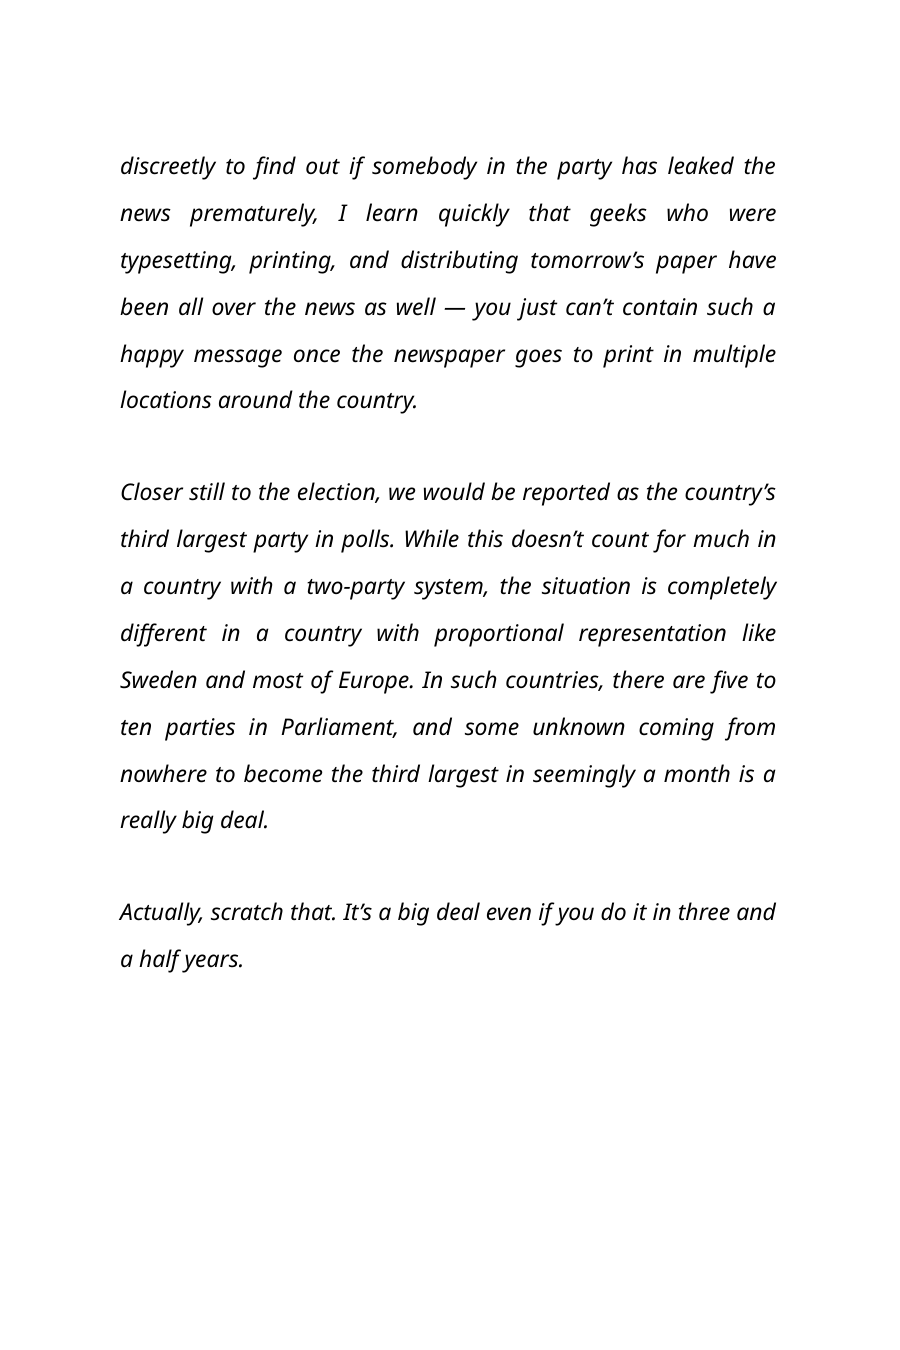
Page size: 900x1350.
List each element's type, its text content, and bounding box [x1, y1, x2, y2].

text Closer still to the election, we would be reported as the country’s third largest party in polls. While this doesn’t count for much in a country with a two-party system, the situation is completely different in a country with proportional representation like Sweden and most of Europe. In such countries, there are five to ten parties in Parliament, and some unknown coming from nowhere to become the third largest in seemingly a month is a really big deal. [120, 476, 780, 836]
text Actually, scratch that. It’s a big deal even if you do it in three and a half years. [120, 896, 780, 974]
text discreetly to find out if somebody in the party has leaked the news prematurely, I learn quickly that geeks who were typesetting, printing, and distributing tomorrow’s paper have been all over the news as well — you just can’t contain such a happy message once the newspaper goes to print in multiple locations around the country. [120, 150, 780, 416]
